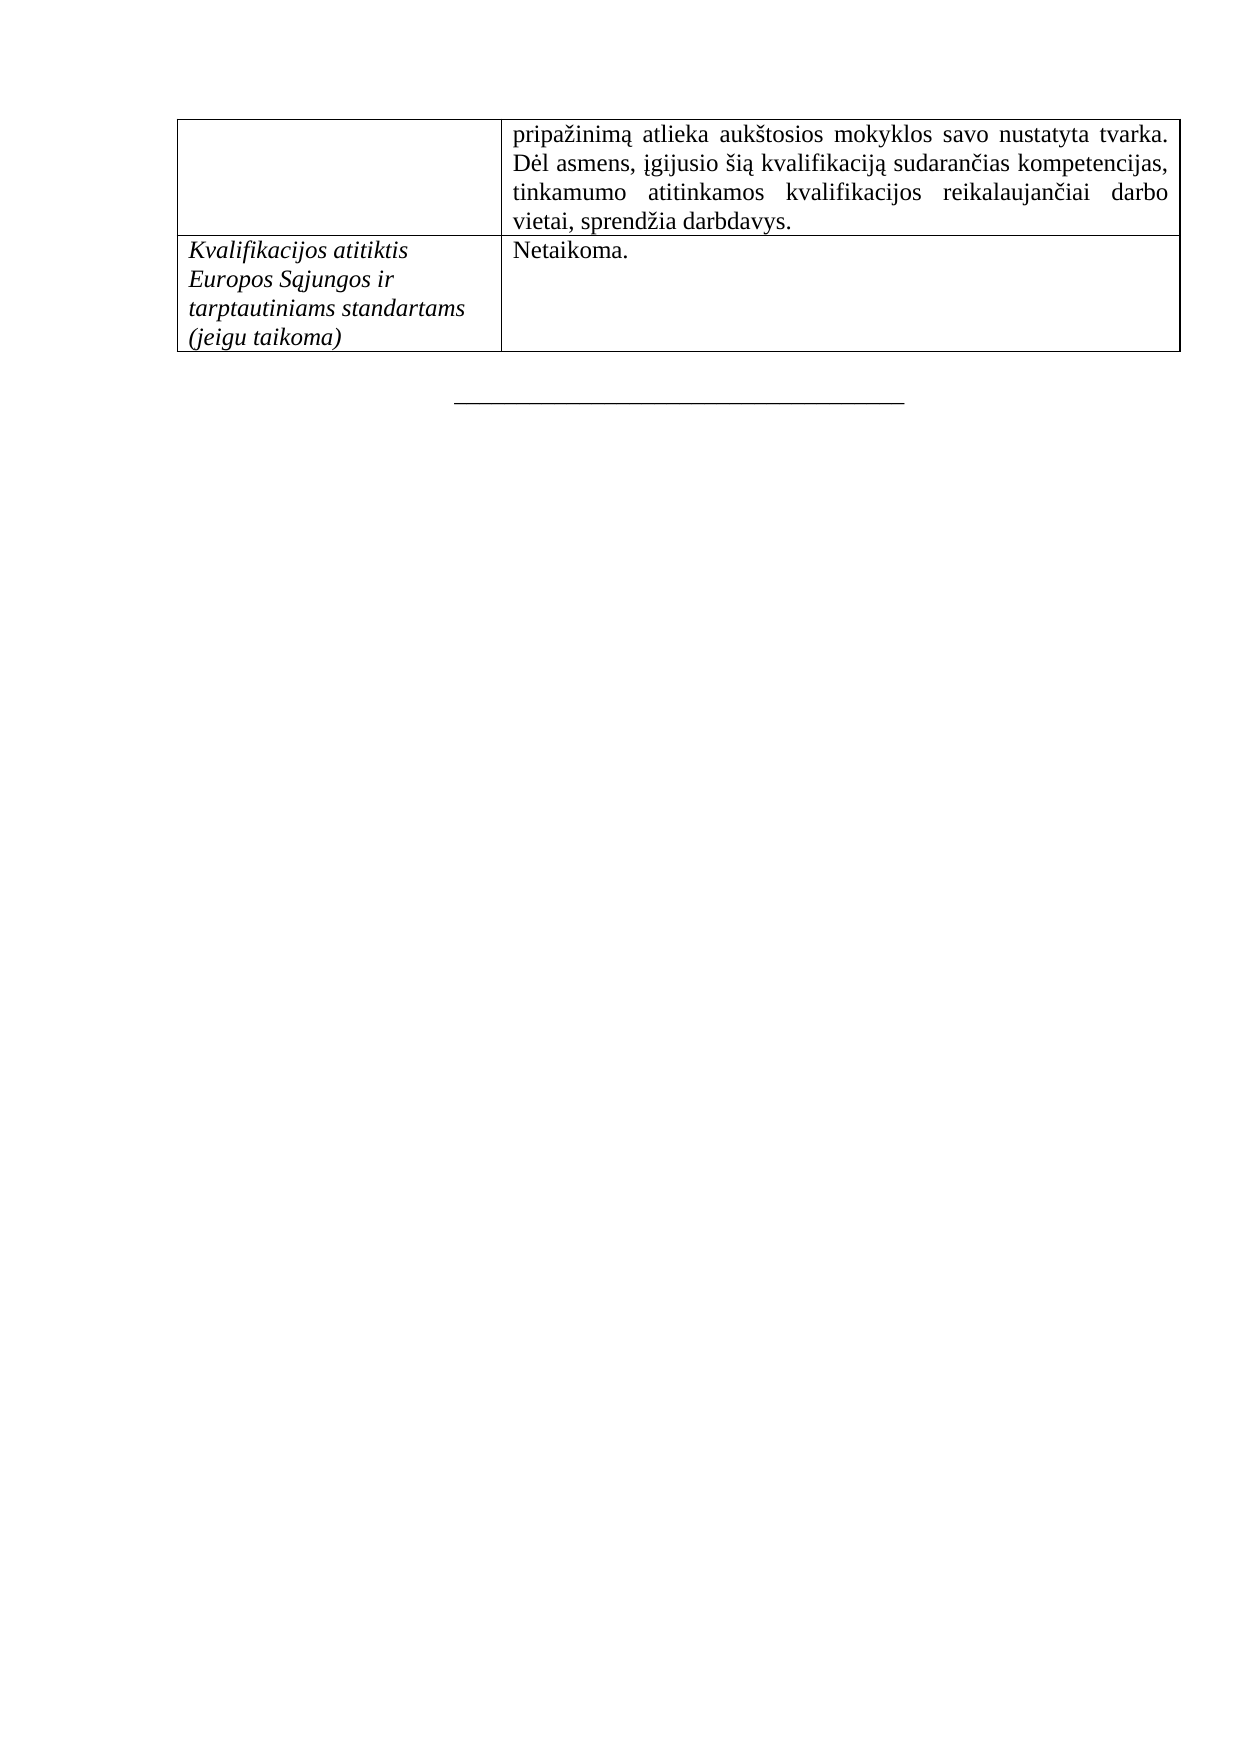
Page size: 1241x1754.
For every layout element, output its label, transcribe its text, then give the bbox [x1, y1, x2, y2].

text ____________________________________ [177, 378, 1181, 407]
table_cell Kvalifikacijos atitiktis Europos Sąjungos ir tarptautiniams standartams (jeigu taikoma) [178, 236, 501, 351]
table_cell [178, 120, 501, 234]
table_cell pripažinimą atlieka aukštosios mokyklos savo nustatyta tvarka. Dėl asmens, įgijusio šią kvalifikaciją sudarančias kompetencijas, tinkamumo atitinkamos kvalifikacijos reikalaujančiai darbo vietai, sprendžia darbdavys. [502, 120, 1179, 234]
table_cell Netaikoma. [502, 236, 1179, 351]
